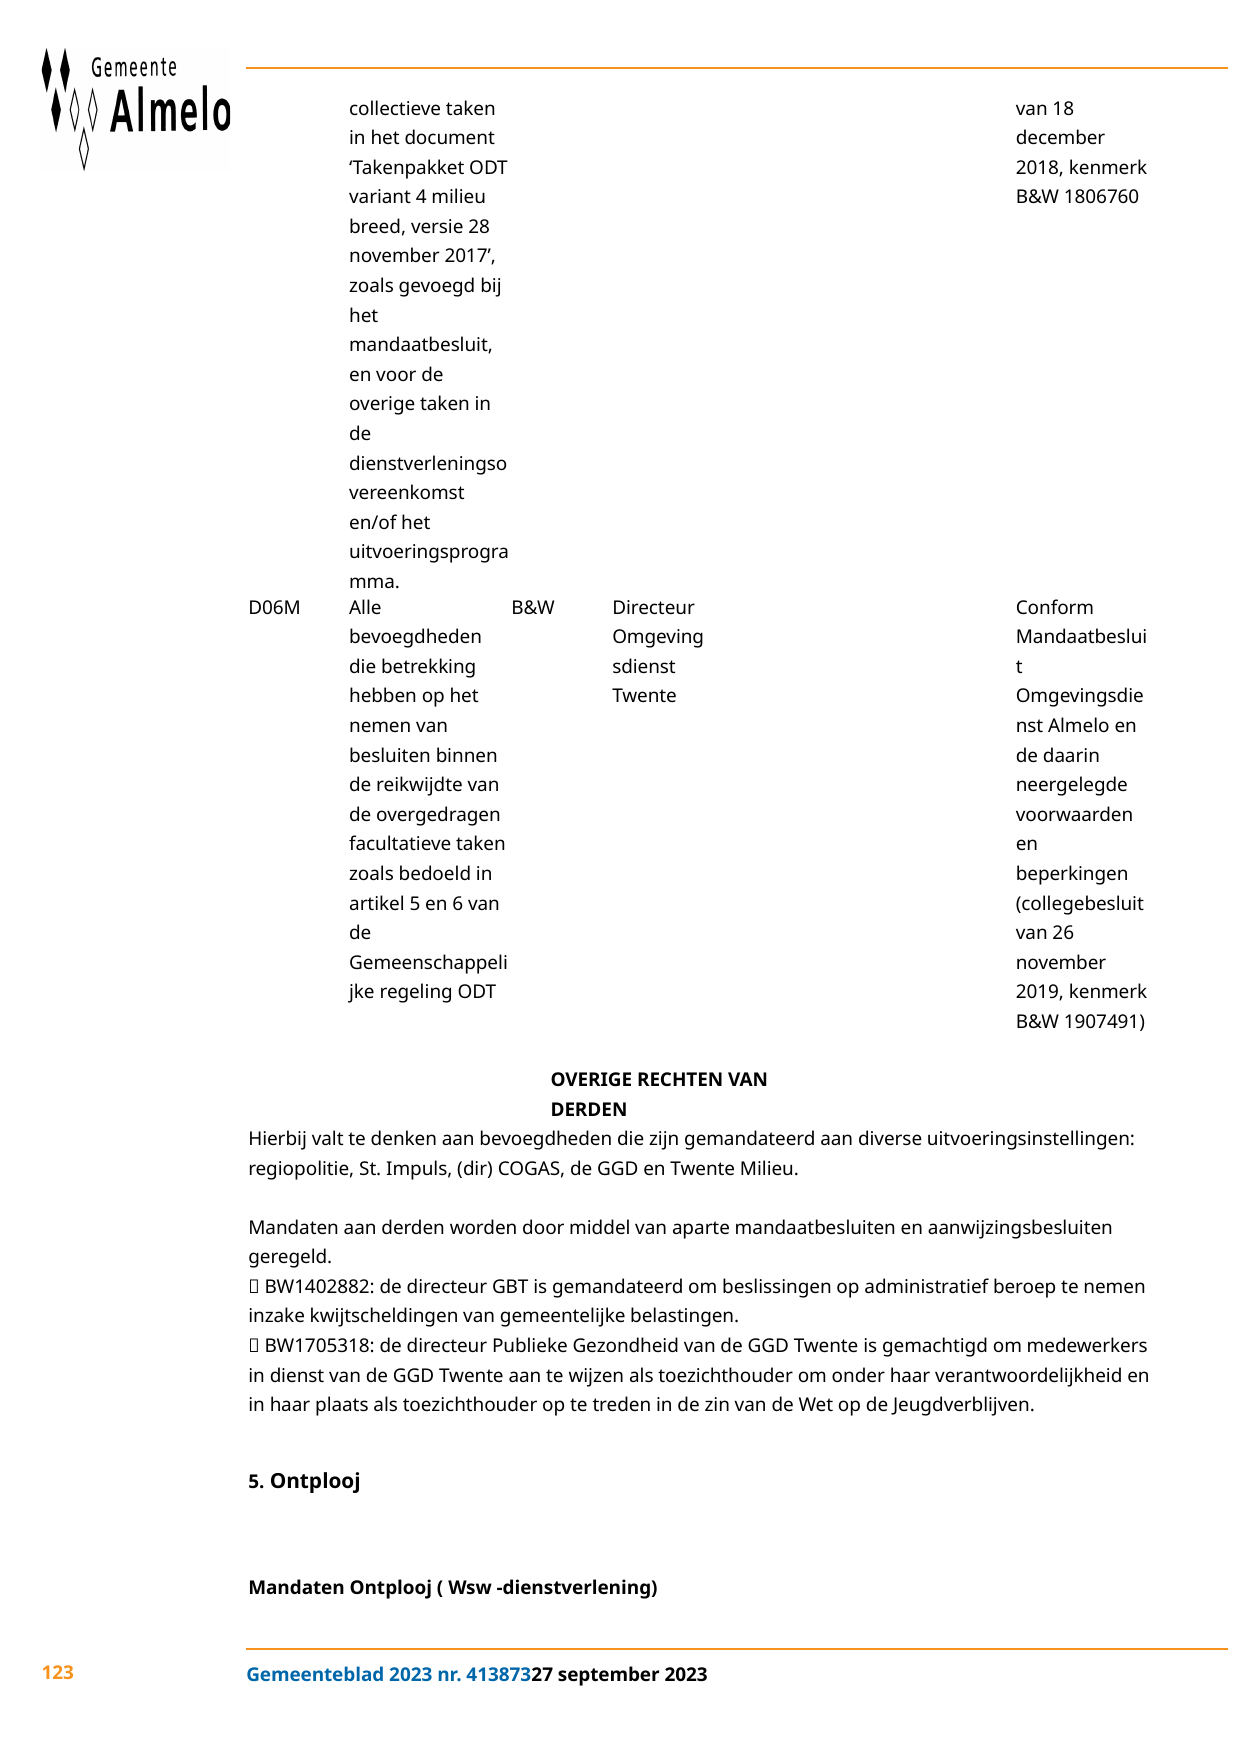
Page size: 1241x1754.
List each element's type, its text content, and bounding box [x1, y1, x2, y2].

table_cell [612, 95, 713, 594]
table_header OVERIGE RECHTEN VAN DERDEN [550, 1067, 768, 1122]
table_cell [814, 594, 915, 1034]
table_cell [713, 95, 814, 594]
table_cell Directeur Omgevingsdienst Twente [612, 594, 713, 1034]
table_header [853, 1067, 1152, 1122]
table_cell [248, 95, 349, 594]
text Hierbij valt te denken aan bevoegdheden die zijn gemandateerd aan diverse uitvoeringsinstellingen: regiopolitie, St. Impuls, (dir) COGAS, de GGD en Twente Milieu. [248, 1125, 1152, 1181]
text Mandaten aan derden worden door middel van aparte mandaatbesluiten en aanwijzingsbesluiten geregeld. [248, 1214, 1152, 1269]
table_header [248, 1067, 333, 1122]
table_header [333, 1067, 550, 1122]
table_header [768, 1067, 853, 1122]
table_cell B&W [511, 594, 612, 1034]
text  BW1402882: de directeur GBT is gemandateerd om beslissingen op administratief beroep te nemen inzake kwijtscheldingen van gemeentelijke belastingen. [248, 1273, 1152, 1328]
table_cell D06M [248, 594, 349, 1034]
table_header Mandaten Ontplooj ( Wsw -dienstverlening) [248, 1574, 1152, 1600]
table_cell collectieve taken in het document ‘Takenpakket ODT variant 4 milieu breed, versie 28 november 2017’, zoals gevoegd bij het mandaatbesluit, en voor de overige taken in de dienstverleningsovereenkomst en/of het uitvoeringsprogramma. [349, 95, 511, 594]
table_cell Conform Mandaatbesluit Omgevingsdienst Almelo en de daarin neergelegde voorwaarden en beperkingen (collegebesluit van 26 november 2019, kenmerk B&W 1907491) [1016, 594, 1152, 1034]
table_cell [511, 95, 612, 594]
table_cell [915, 594, 1016, 1034]
text 5. Ontplooj [248, 1467, 1152, 1495]
picture [41, 47, 231, 172]
table_cell [915, 95, 1016, 594]
table_cell [814, 95, 915, 594]
text  BW1705318: de directeur Publieke Gezondheid van de GGD Twente is gemachtigd om medewerkers in dienst van de GGD Twente aan te wijzen als toezichthouder om onder haar verantwoordelijkheid en in haar plaats als toezichthouder op te treden in de zin van de Wet op de Jeugdverblijven. [248, 1332, 1152, 1417]
table_cell van 18 december 2018, kenmerk B&W 1806760 [1016, 95, 1152, 594]
table_cell Alle bevoegdheden die betrekking hebben op het nemen van besluiten binnen de reikwijdte van de overgedragen facultatieve taken zoals bedoeld in artikel 5 en 6 van de Gemeenschappelijke regeling ODT [349, 594, 511, 1034]
table_cell [713, 594, 814, 1034]
